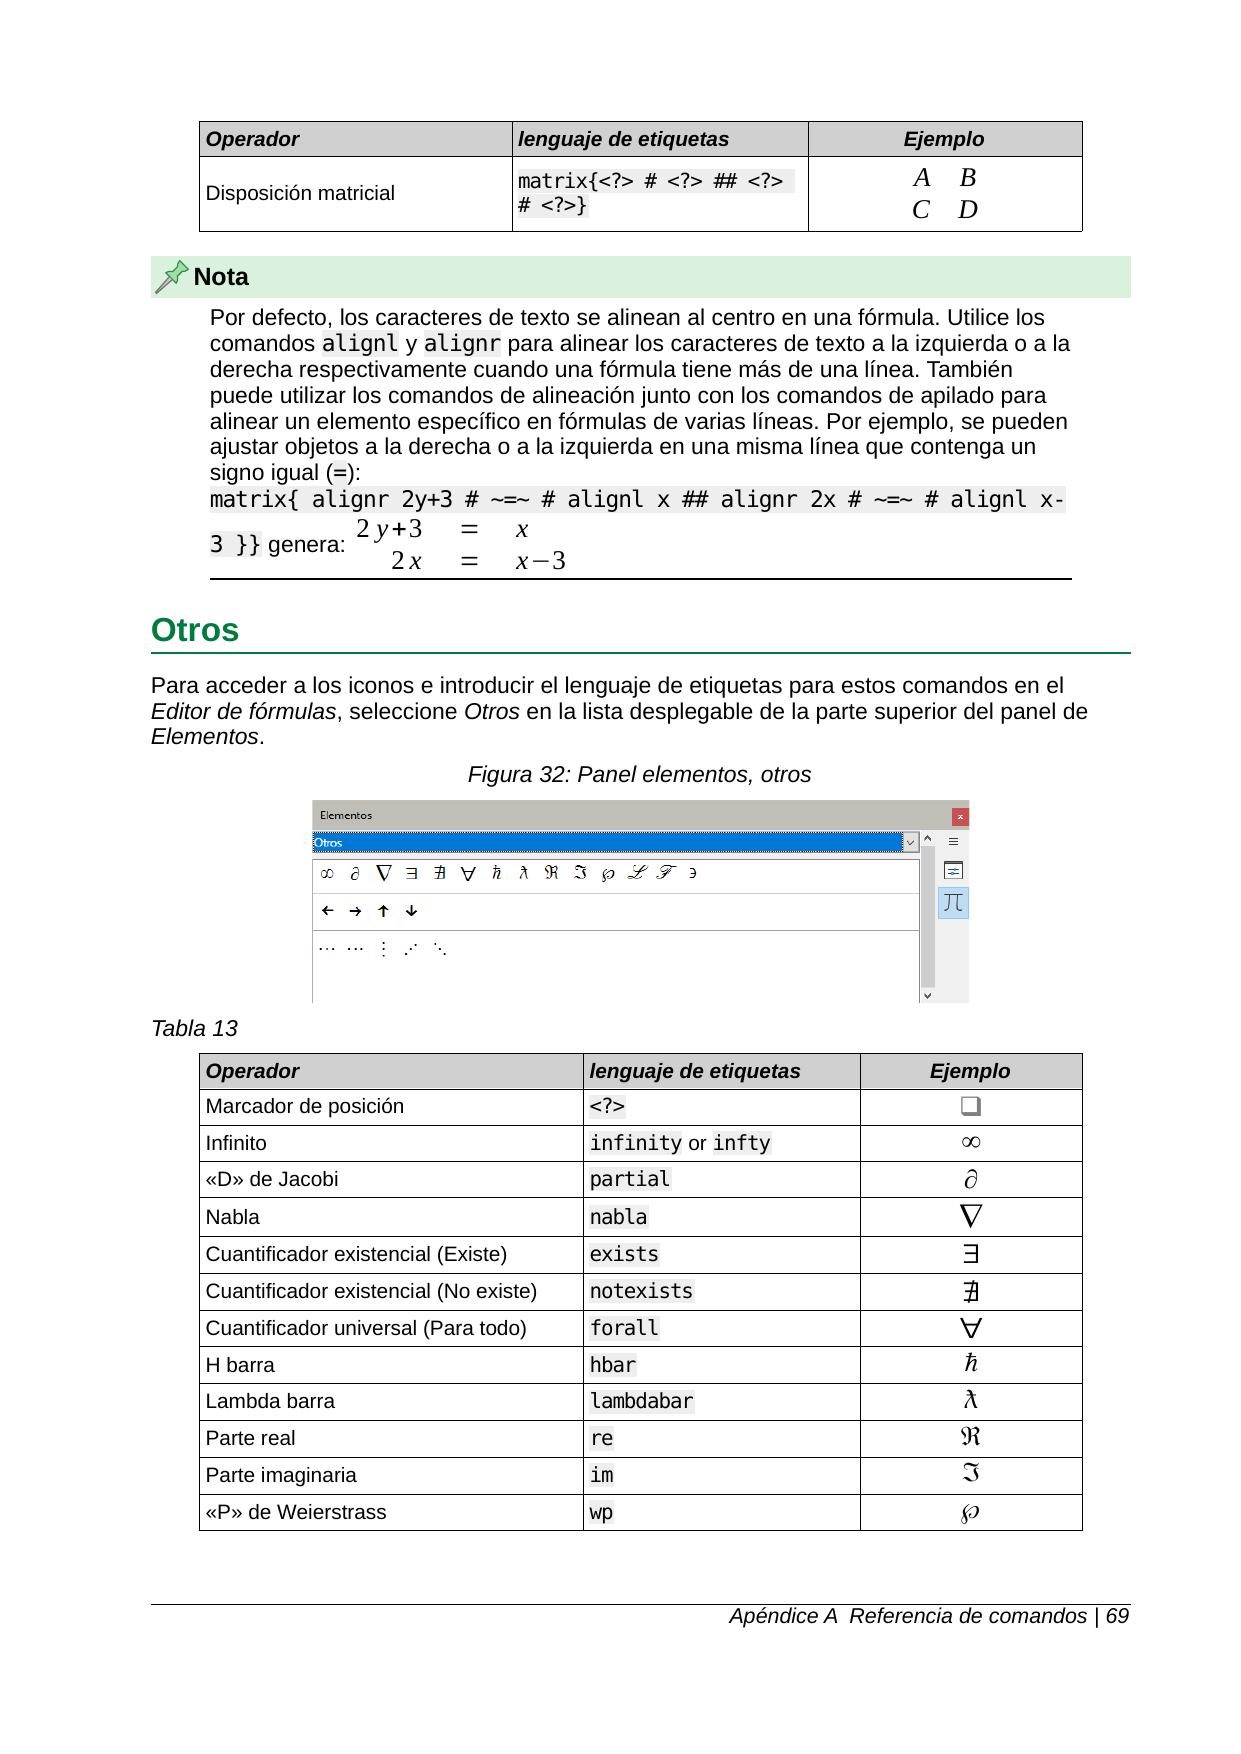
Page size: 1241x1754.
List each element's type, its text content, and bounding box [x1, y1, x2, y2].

table_cell [861, 1198, 1082, 1236]
table_cell «D» de Jacobi [200, 1162, 583, 1197]
subtitle Otros [151, 612, 1131, 652]
table_header lenguaje de etiquetas [584, 1054, 860, 1088]
table_cell Nabla [200, 1198, 583, 1236]
text Figura 32: Panel elementos, otros [312, 762, 969, 788]
table_header Operador [200, 1054, 583, 1088]
table_cell matrix{<?> # <?> ## <?> # <?>} [513, 157, 808, 231]
table_cell [861, 1347, 1082, 1383]
table_cell Infinito [200, 1126, 583, 1161]
table_cell [861, 1458, 1082, 1493]
table_cell [861, 1126, 1082, 1161]
table_cell [861, 1090, 1082, 1125]
table_cell im [584, 1458, 860, 1493]
table_cell [861, 1495, 1082, 1530]
table_header lenguaje de etiquetas [513, 122, 808, 156]
table_cell lambdabar [584, 1384, 860, 1420]
table_cell Cuantificador universal (Para todo) [200, 1311, 583, 1346]
table_cell exists [584, 1237, 860, 1273]
table_cell partial [584, 1162, 860, 1197]
table_cell [861, 1311, 1082, 1346]
table_cell Lambda barra [200, 1384, 583, 1420]
table_cell [809, 157, 1082, 231]
table_cell Cuantificador existencial (Existe) [200, 1237, 583, 1273]
table_cell infinity or infty [584, 1126, 860, 1161]
table_cell «P» de Weierstrass [200, 1495, 583, 1530]
table_cell forall [584, 1311, 860, 1346]
table_cell hbar [584, 1347, 860, 1383]
table_header Operador [200, 122, 512, 156]
subtitle Nota [193, 256, 1131, 298]
table_cell [861, 1274, 1082, 1310]
table_cell Parte real [200, 1421, 583, 1457]
table_cell H barra [200, 1347, 583, 1383]
text Por defecto, los caracteres de texto se alinean al centro en una fórmula. Utilice los comandos alignl y alignr para alinear los caracteres de texto a la izquierda o a la derecha respectivamente cuando una fórmula tiene más de una línea. También puede utilizar los comandos de alineación junto con los comandos de apilado para alinear un elemento específico en fórmulas de varias líneas. Por ejemplo, se pueden ajustar objetos a la derecha o a la izquierda en una misma línea que contenga un signo igual (=): matrix{ alignr 2y+3 # ~=~ # alignl x ## alignr 2x # ~=~ # alignl x-3 }} genera: [209, 305, 1072, 580]
table_header Ejemplo [861, 1054, 1082, 1088]
table_cell [861, 1384, 1082, 1420]
text Tabla 13 [151, 1015, 1131, 1041]
table_header Ejemplo [809, 122, 1082, 156]
table_cell re [584, 1421, 860, 1457]
table_cell Disposición matricial [200, 157, 512, 231]
table_cell Marcador de posición [200, 1090, 583, 1125]
picture [312, 800, 970, 1003]
table_cell wp [584, 1495, 860, 1530]
table_cell <?> [584, 1090, 860, 1125]
table_cell notexists [584, 1274, 860, 1310]
table_cell nabla [584, 1198, 860, 1236]
table_cell Cuantificador existencial (No existe) [200, 1274, 583, 1310]
table_cell Parte imaginaria [200, 1458, 583, 1493]
table_cell [861, 1421, 1082, 1457]
text Para acceder a los iconos e introducir el lenguaje de etiquetas para estos comandos en el Editor de fórmulas, seleccione Otros en la lista desplegable de la parte superior del panel de Elementos. [151, 673, 1131, 750]
table_cell [861, 1237, 1082, 1273]
table_cell [861, 1162, 1082, 1197]
